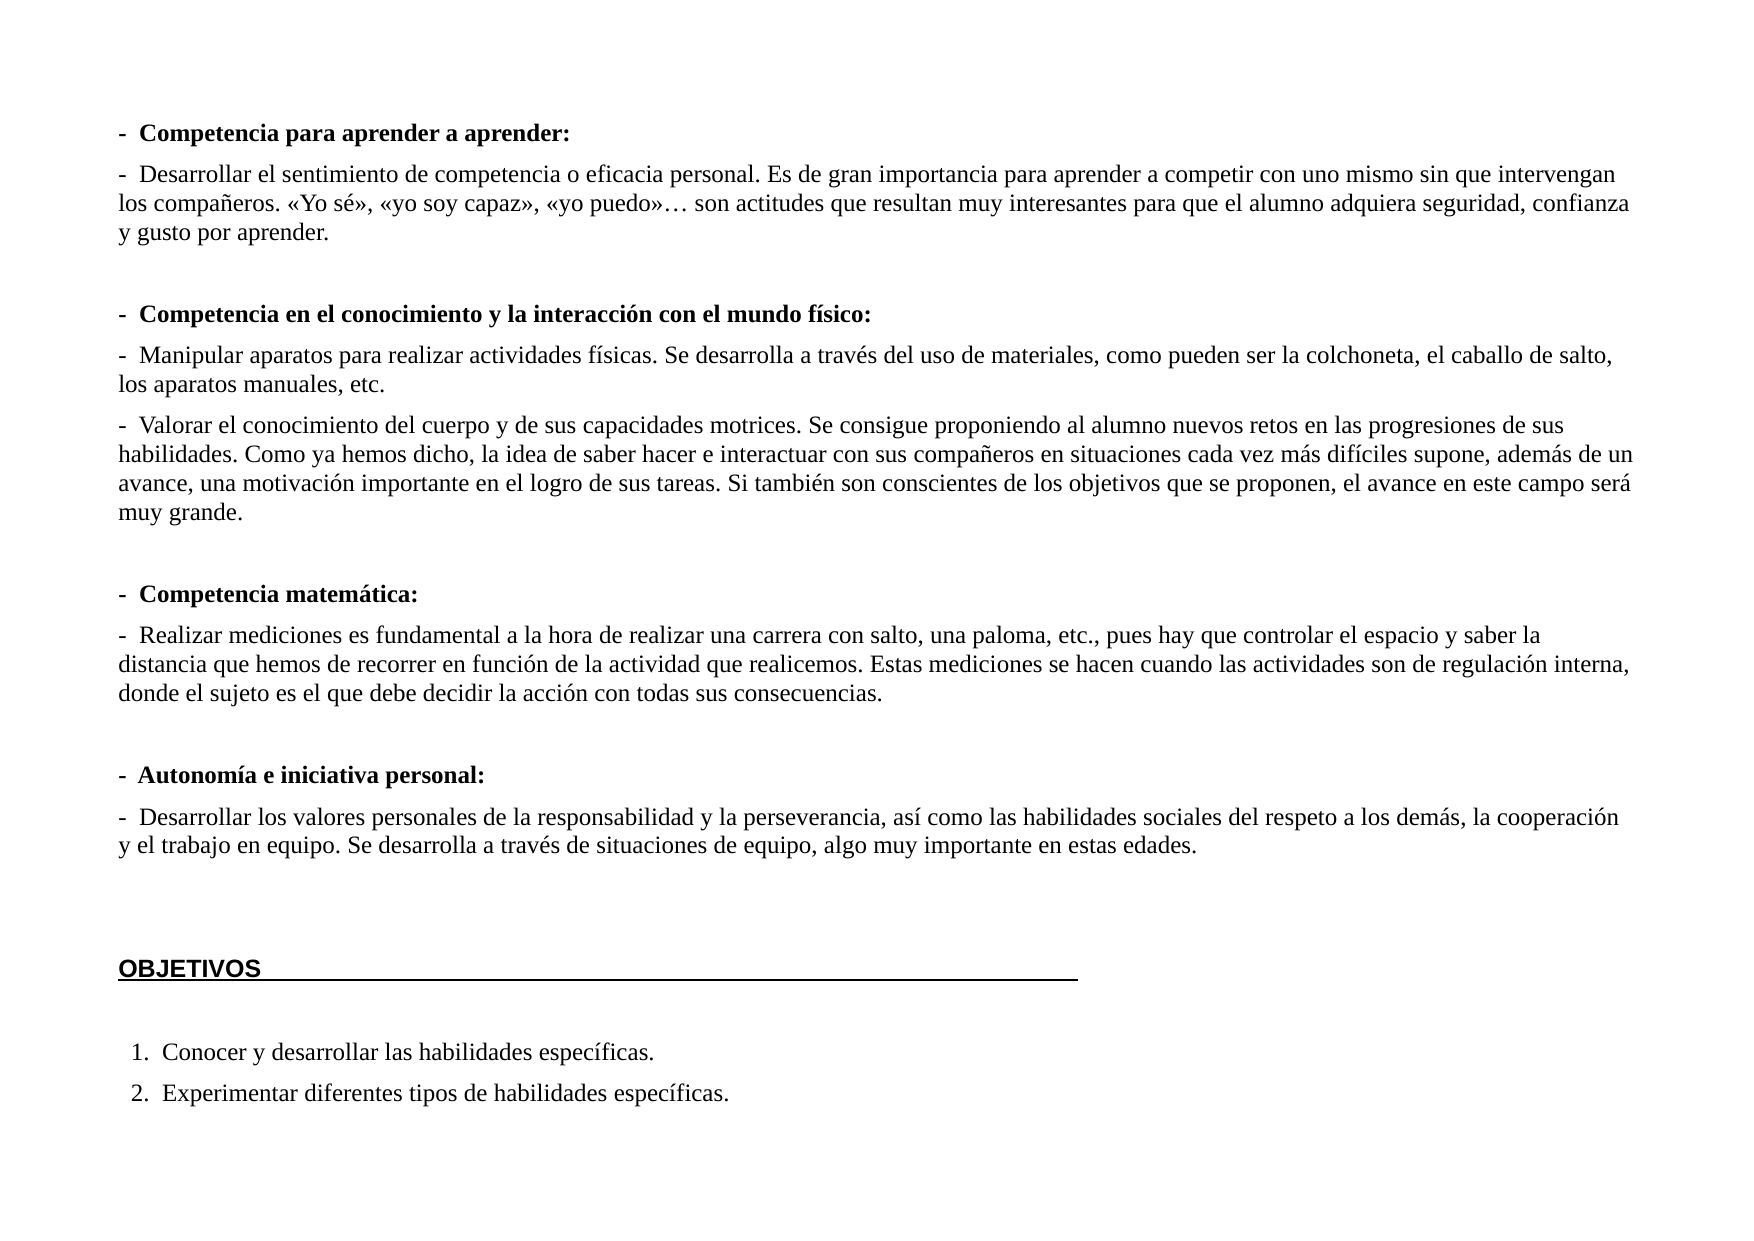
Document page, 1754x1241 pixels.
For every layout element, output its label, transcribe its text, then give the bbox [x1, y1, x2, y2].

text - Competencia para aprender a aprender: [118, 118, 1636, 147]
text - Realizar mediciones es fundamental a la hora de realizar una carrera con salto, una paloma, etc., pues hay que controlar el espacio y saber la distancia que hemos de recorrer en función de la actividad que realicemos. Estas mediciones se hacen cuando las actividades son de regulación interna, donde el sujeto es el que debe decidir la acción con todas sus consecuencias. [118, 621, 1636, 707]
text - Competencia matemática: [118, 579, 1636, 608]
text - Competencia en el conocimiento y la interacción con el mundo físico: [118, 299, 1636, 328]
text - Valorar el conocimiento del cuerpo y de sus capacidades motrices. Se consigue proponiendo al alumno nuevos retos en las progresiones de sus habilidades. Como ya hemos dicho, la idea de saber hacer e interactuar con sus compañeros en situaciones cada vez más difíciles supone, además de un avance, una motivación importante en el logro de sus tareas. Si también son conscientes de los objetivos que se proponen, el avance en este campo será muy grande. [118, 411, 1636, 526]
text OBJETIVOS [118, 954, 1636, 983]
text - Desarrollar los valores personales de la responsabilidad y la perseverancia, así como las habilidades sociales del respeto a los demás, la cooperación y el trabajo en equipo. Se desarrolla a través de situaciones de equipo, algo muy importante en estas edades. [118, 802, 1636, 859]
text - Manipular aparatos para realizar actividades físicas. Se desarrolla a través del uso de materiales, como pueden ser la colchoneta, el caballo de salto, los aparatos manuales, etc. [118, 341, 1636, 398]
text - Desarrollar el sentimiento de competencia o eficacia personal. Es de gran importancia para aprender a competir con uno mismo sin que intervengan los compañeros. «Yo sé», «yo soy capaz», «yo puedo»… son actitudes que resultan muy interesantes para que el alumno adquiera seguridad, confianza y gusto por aprender. [118, 159, 1636, 246]
text 1. Conocer y desarrollar las habilidades específicas. [118, 1037, 1636, 1066]
text 2. Experimentar diferentes tipos de habilidades específicas. [118, 1078, 1636, 1107]
text - Autonomía e iniciativa personal: [118, 761, 1636, 789]
